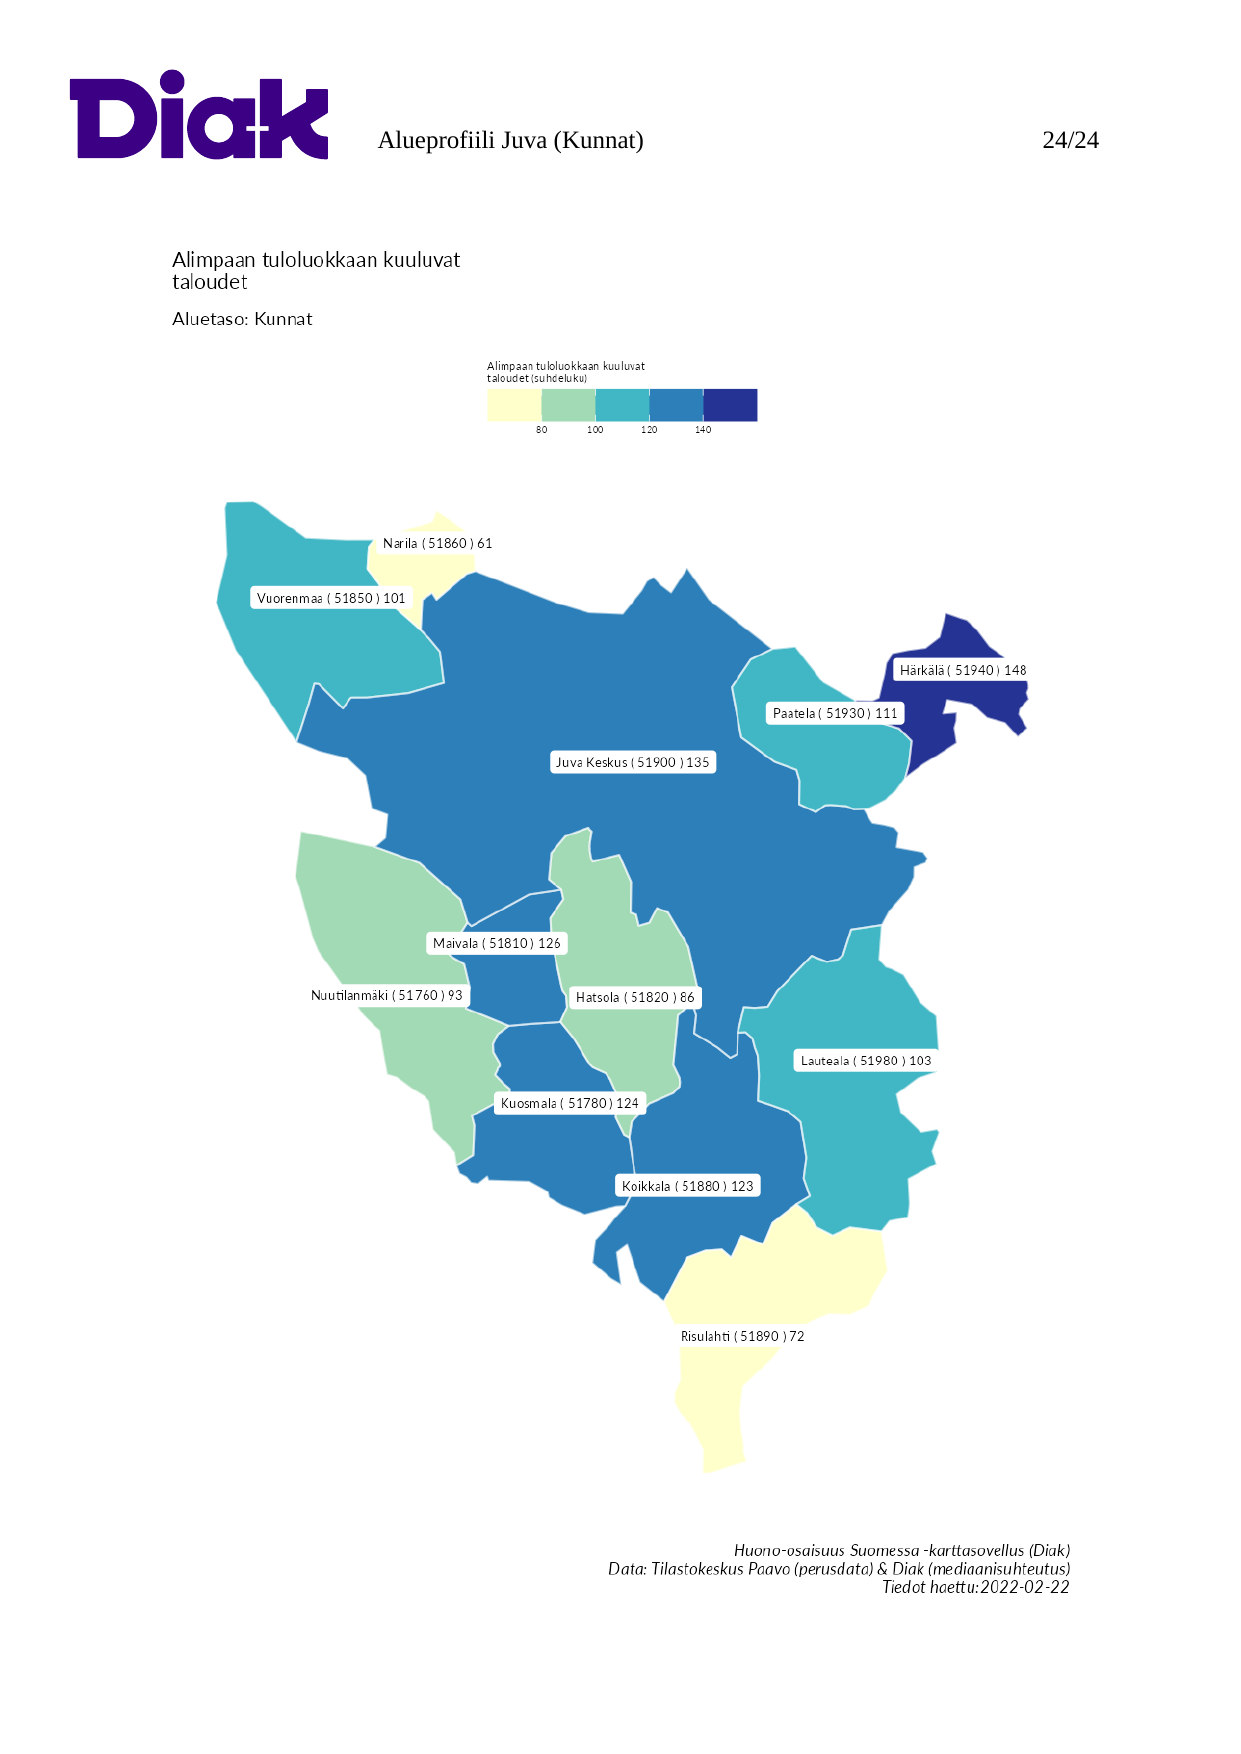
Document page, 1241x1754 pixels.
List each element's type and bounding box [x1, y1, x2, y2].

picture [61, 196, 1179, 1651]
